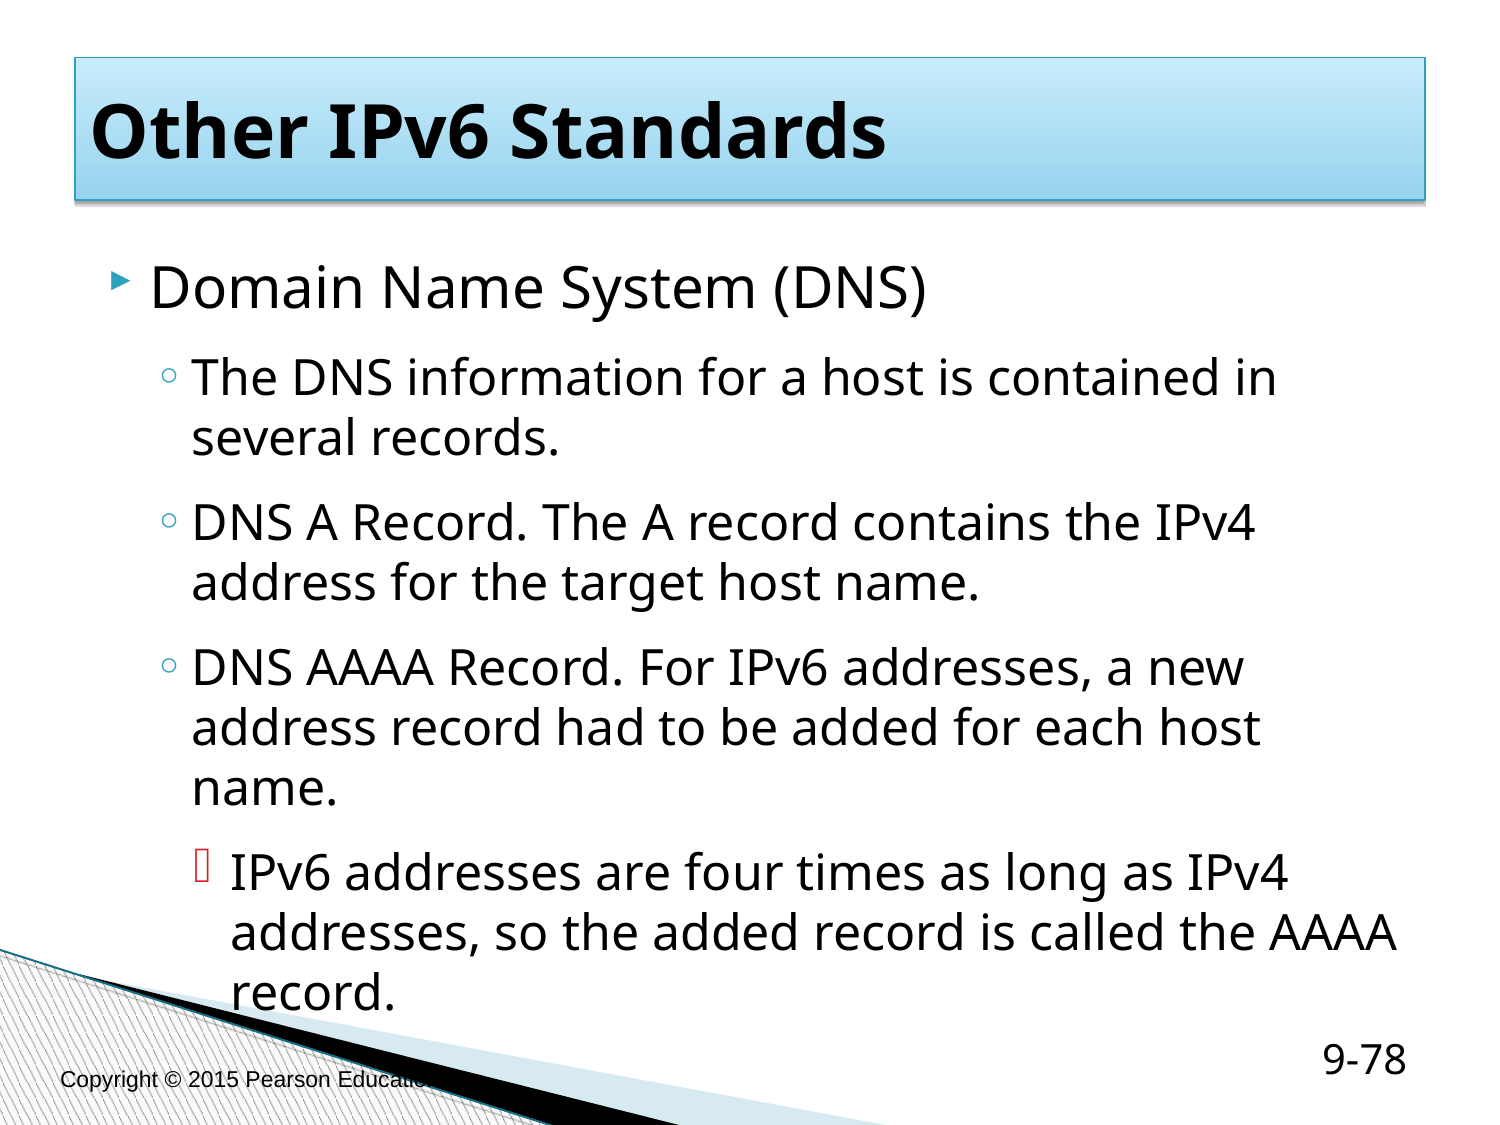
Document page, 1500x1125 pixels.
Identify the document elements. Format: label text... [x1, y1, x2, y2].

slide_number 9-<number> [1287, 1037, 1423, 1098]
picture [0, 952, 543, 1125]
footer Copyright © 2015 Pearson Education, Inc. [37, 1050, 513, 1100]
title Other IPv6 Standards [75, 57, 1425, 200]
list Domain Name System (DNS) The DNS information for a host is contained in several records. DNS A Record. The A record contains the IPv4 address for the target host name. DNS AAAA Record. For IPv6 addresses, a new address record had to be added for each host name. IPv6 addresses are four times as long as IPv4 addresses, so the added record is called the AAAA record. [75, 242, 1425, 1038]
